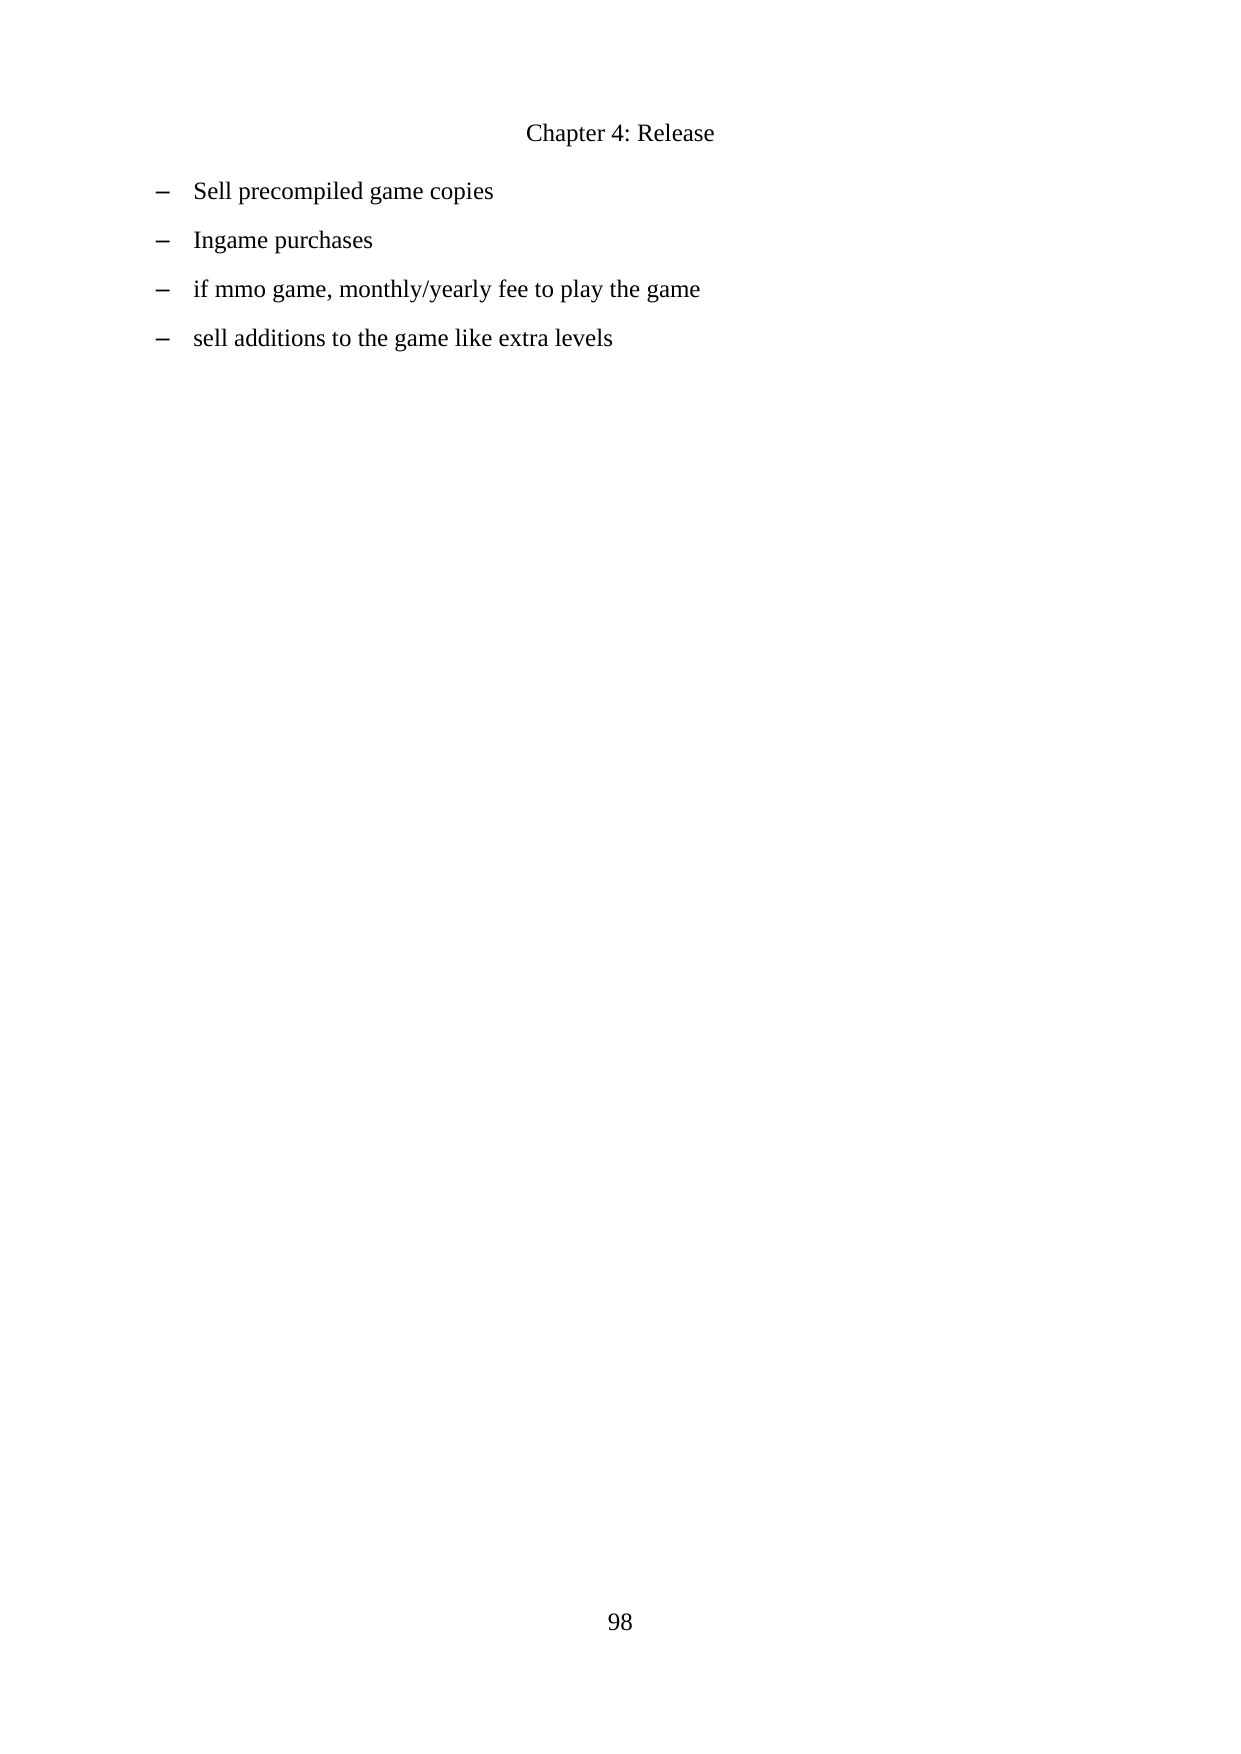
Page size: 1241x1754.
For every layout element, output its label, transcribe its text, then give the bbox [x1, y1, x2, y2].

list if mmo game, monthly/yearly fee to play the game [156, 274, 1122, 303]
list sell additions to the game like extra levels [156, 323, 1122, 352]
list Sell precompiled game copies [156, 176, 1122, 205]
list Ingame purchases [156, 225, 1122, 254]
